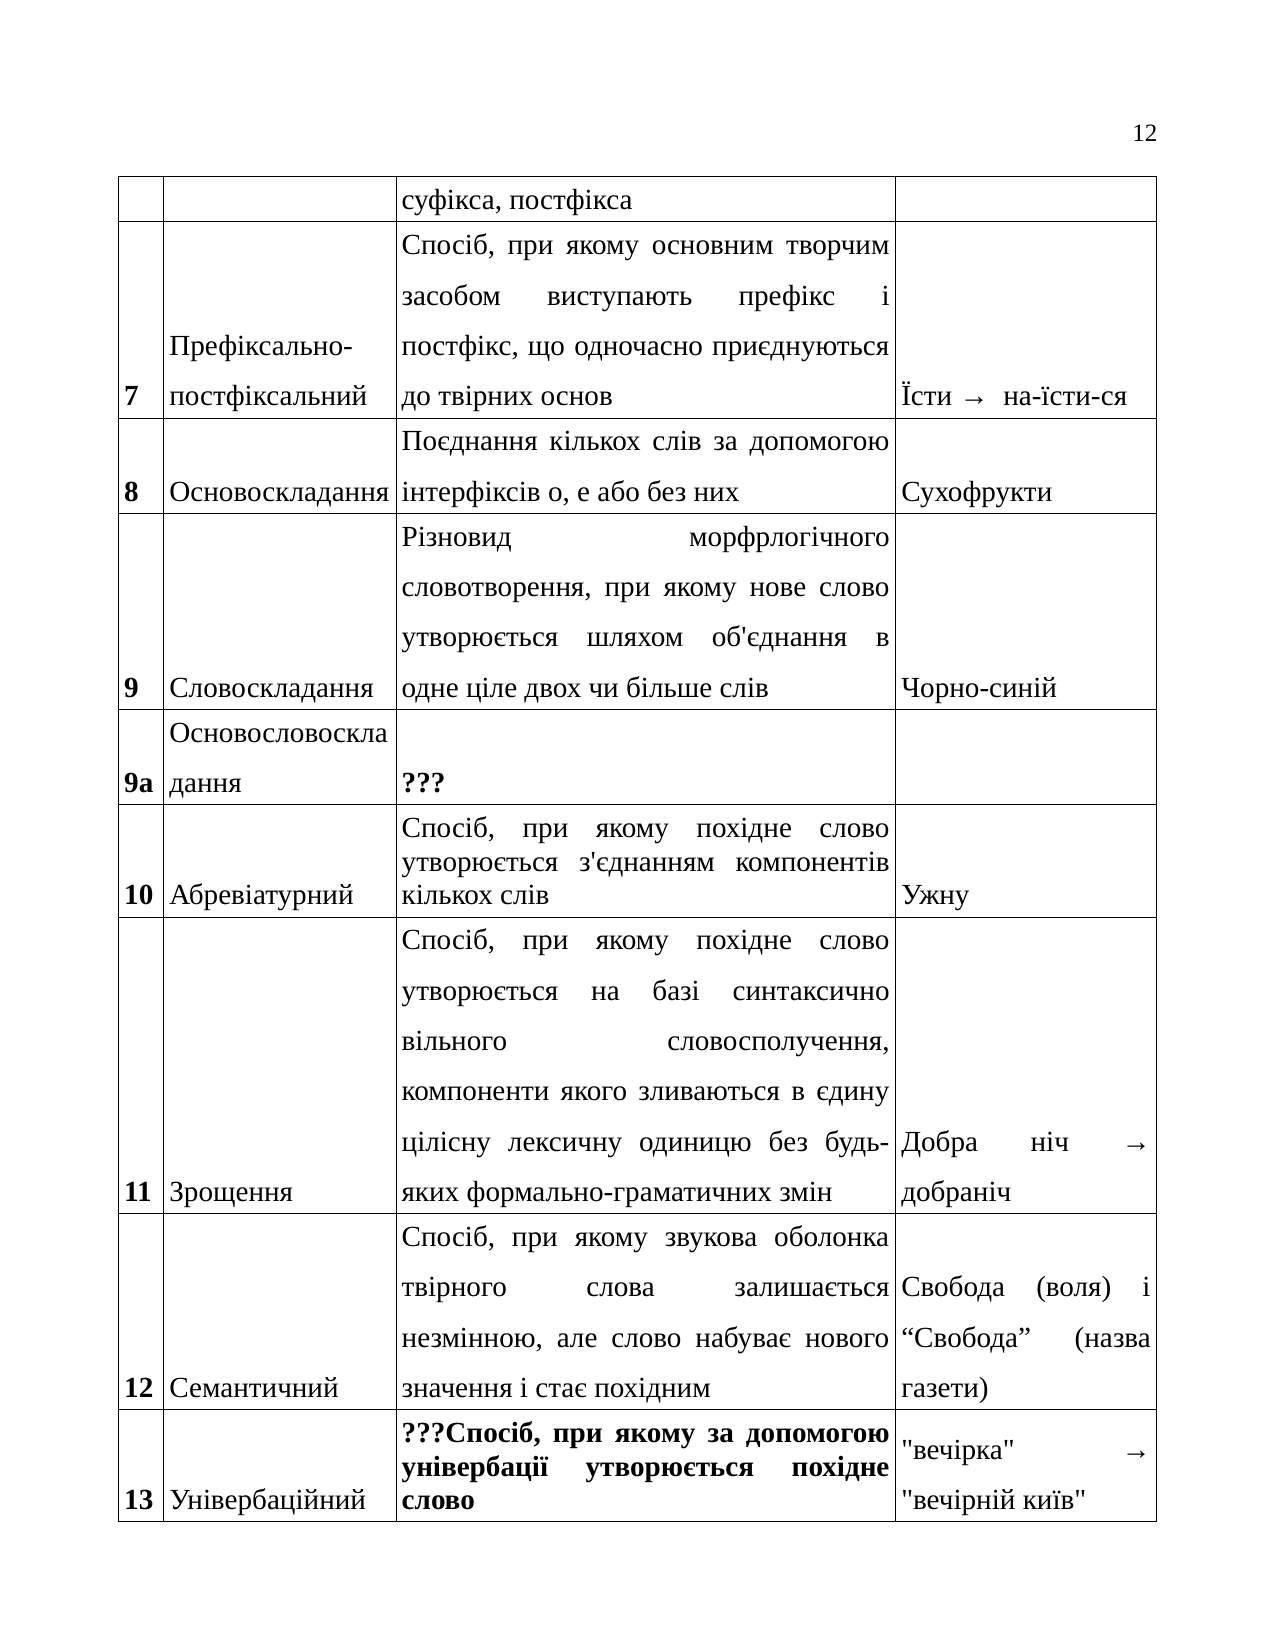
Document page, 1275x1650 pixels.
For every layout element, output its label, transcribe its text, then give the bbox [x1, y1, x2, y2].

table_cell 11 [119, 918, 163, 1213]
table_cell Свобода (воля) і “Свобода” (назва газети) [896, 1214, 1156, 1409]
table_cell 9а [119, 710, 163, 804]
table_cell Спосіб, при якому похідне слово утворюється на базі синтаксично вільного словосполучення, компоненти якого зливаються в єдину цілісну лексичну одиницю без будь-яких формально-граматичних змін [397, 918, 895, 1213]
table_cell 9 [119, 514, 163, 709]
table_cell Префіксально-постфіксальний [164, 222, 396, 417]
table_cell Спосіб, при якому похідне слово утворюється з'єднанням компонентів кількох слів [397, 805, 895, 917]
table_cell [119, 177, 163, 221]
table_cell Добра ніч → добраніч [896, 918, 1156, 1213]
table_cell ???Спосіб, при якому за допомогою універбації утворюється похідне слово [397, 1410, 895, 1521]
table_cell суфікса, постфікса [397, 177, 895, 221]
table_cell [896, 177, 1156, 221]
table_cell Зрощення [164, 918, 396, 1213]
table_cell Спосіб, при якому звукова оболонка твірного слова залишається незмінною, але слово набуває нового значення і стає похідним [397, 1214, 895, 1409]
table_cell Основоскладання [164, 419, 396, 513]
table_cell Основословоскладання [164, 710, 396, 804]
table_cell Різновид морфрлогічного словотворення, при якому нове слово утворюється шляхом об'єднання в одне ціле двох чи більше слів [397, 514, 895, 709]
table_cell Семантичний [164, 1214, 396, 1409]
table_cell Абревіатурний [164, 805, 396, 917]
table_cell 8 [119, 419, 163, 513]
table_cell Чорно-синій [896, 514, 1156, 709]
table_cell Їсти → на-їсти-ся [896, 222, 1156, 417]
table_cell ??? [397, 710, 895, 804]
table_cell Словоскладання [164, 514, 396, 709]
table_cell Поєднання кількох слів за допомогою інтерфіксів о, е або без них [397, 419, 895, 513]
table_cell [896, 710, 1156, 804]
table_cell 10 [119, 805, 163, 917]
table_cell Ужну [896, 805, 1156, 917]
table_cell "вечірка" → "вечірній київ" [896, 1410, 1156, 1521]
table_cell 13 [119, 1410, 163, 1521]
table_cell 12 [119, 1214, 163, 1409]
table_cell Сухофрукти [896, 419, 1156, 513]
table_cell [164, 177, 396, 221]
table_cell Спосіб, при якому основним творчим засобом виступають префікс і постфікс, що одночасно приєднуються до твірних основ [397, 222, 895, 417]
table_cell Універбаційний [164, 1410, 396, 1521]
table_cell 7 [119, 222, 163, 417]
